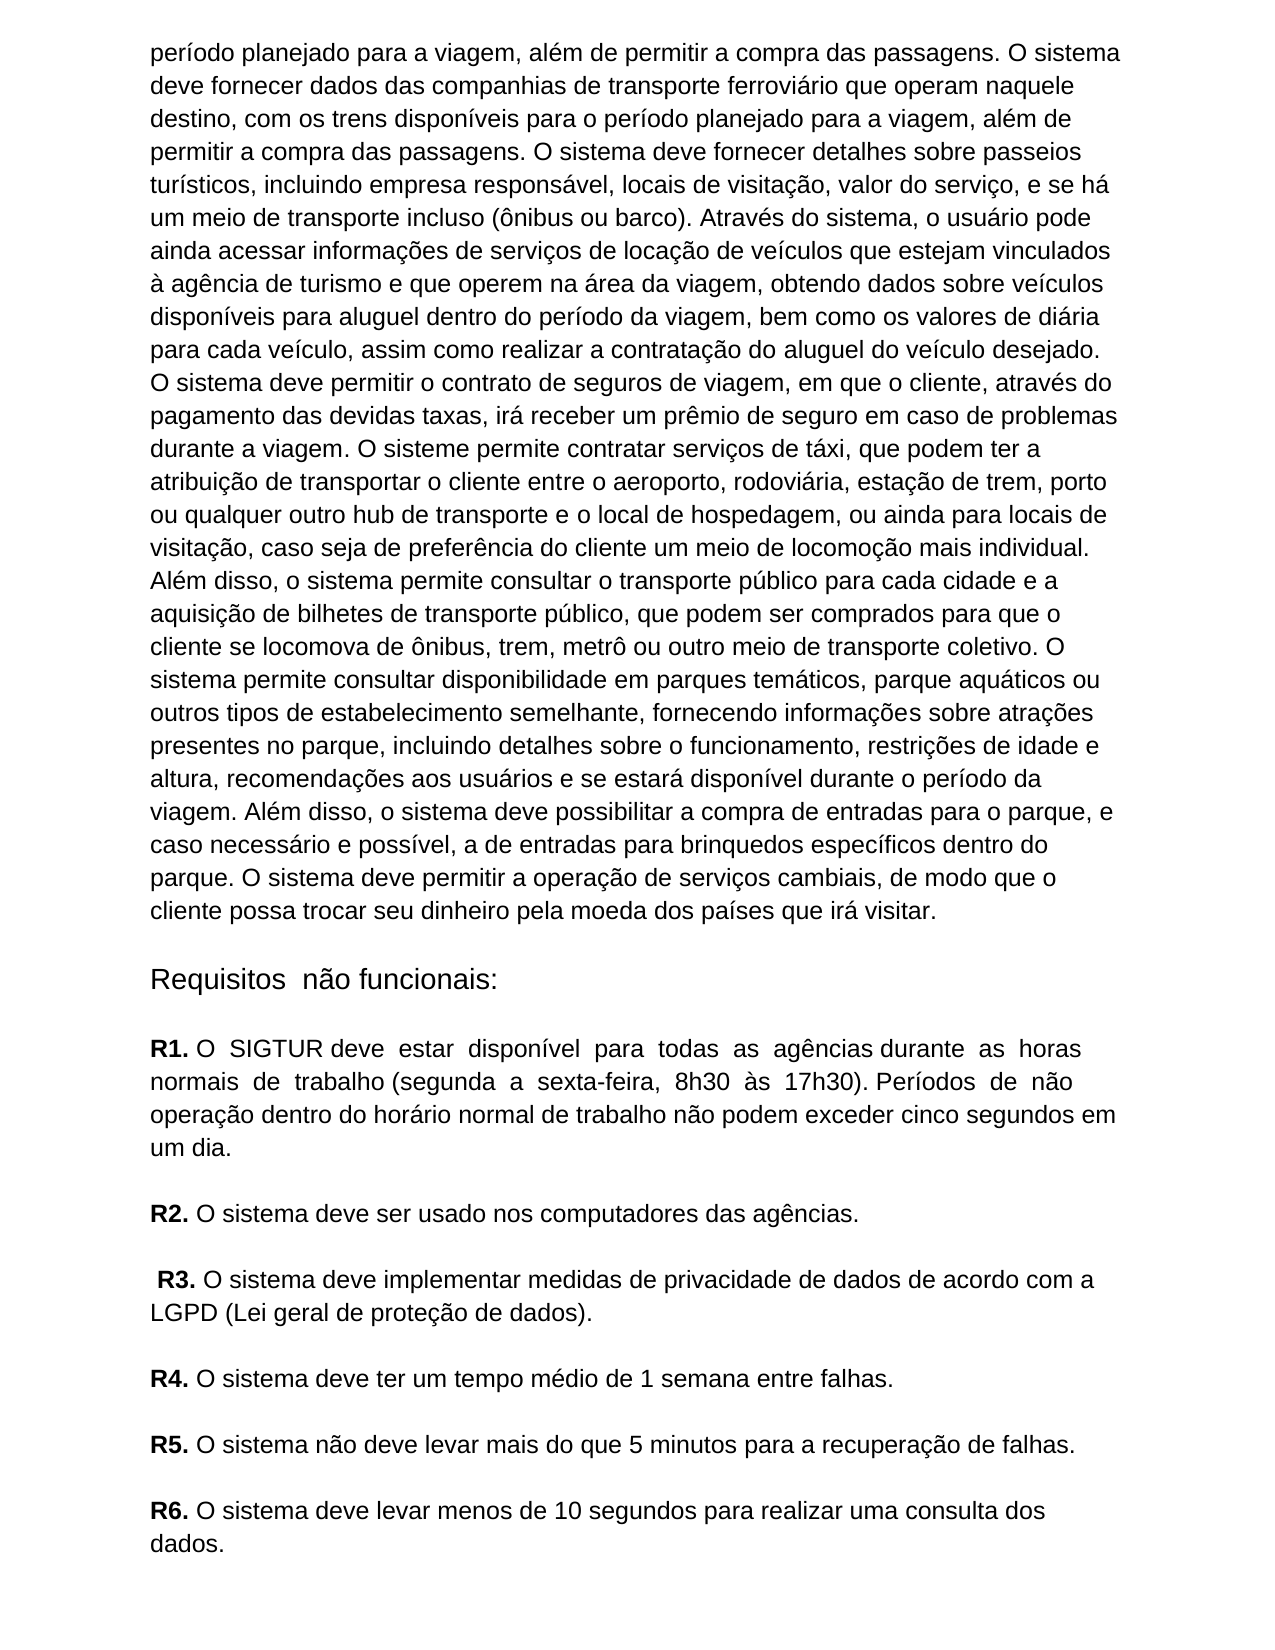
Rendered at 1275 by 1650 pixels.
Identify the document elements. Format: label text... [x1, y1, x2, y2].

text R6. O sistema deve levar menos de 10 segundos para realizar uma consulta dos dados. [150, 1496, 1125, 1558]
text período planejado para a viagem, além de permitir a compra das passagens. O sistema deve fornecer dados das companhias de transporte ferroviário que operam naquele destino, com os trens disponíveis para o período planejado para a viagem, além de permitir a compra das passagens. O sistema deve fornecer detalhes sobre passeios turísticos, incluindo empresa responsável, locais de visitação, valor do serviço, e se há um meio de transporte incluso (ônibus ou barco). Através do sistema, o usuário pode ainda acessar informações de serviços de locação de veículos que estejam vinculados à agência de turismo e que operem na área da viagem, obtendo dados sobre veículos disponíveis para aluguel dentro do período da viagem, bem como os valores de diária para cada veículo, assim como realizar a contratação do aluguel do veículo desejado. [150, 38, 1125, 364]
text R3. O sistema deve implementar medidas de privacidade de dados de acordo com a LGPD (Lei geral de proteção de dados). [150, 1265, 1125, 1327]
text R5. O sistema não deve levar mais do que 5 minutos para a recuperação de falhas. [150, 1430, 1125, 1459]
text R1. O SIGTUR deve estar disponível para todas as agências durante as horas normais de trabalho (segunda a sexta-feira, 8h30 às 17h30). Períodos de não operação dentro do horário normal de trabalho não podem exceder cinco segundos em um dia. [150, 1034, 1125, 1162]
text R4. O sistema deve ter um tempo médio de 1 semana entre falhas. [150, 1364, 1125, 1393]
text R2. O sistema deve ser usado nos computadores das agências. [150, 1199, 1125, 1228]
text O sistema deve permitir o contrato de seguros de viagem, em que o cliente, através do pagamento das devidas taxas, irá receber um prêmio de seguro em caso de problemas durante a viagem. O sisteme permite contratar serviços de táxi, que podem ter a atribuição de transportar o cliente entre o aeroporto, rodoviária, estação de trem, porto ou qualquer outro hub de transporte e o local de hospedagem, ou ainda para locais de visitação, caso seja de preferência do cliente um meio de locomoção mais individual. Além disso, o sistema permite consultar o transporte público para cada cidade e a aquisição de bilhetes de transporte público, que podem ser comprados para que o cliente se locomova de ônibus, trem, metrô ou outro meio de transporte coletivo. O sistema permite consultar disponibilidade em parques temáticos, parque aquáticos ou outros tipos de estabelecimento semelhante, fornecendo informações sobre atrações presentes no parque, incluindo detalhes sobre o funcionamento, restrições de idade e altura, recomendações aos usuários e se estará disponível durante o período da viagem. Além disso, o sistema deve possibilitar a compra de entradas para o parque, e caso necessário e possível, a de entradas para brinquedos específicos dentro do parque. O sistema deve permitir a operação de serviços cambiais, de modo que o cliente possa trocar seu dinheiro pela moeda dos países que irá visitar. [150, 368, 1125, 925]
text Requisitos não funcionais: [150, 962, 1125, 996]
